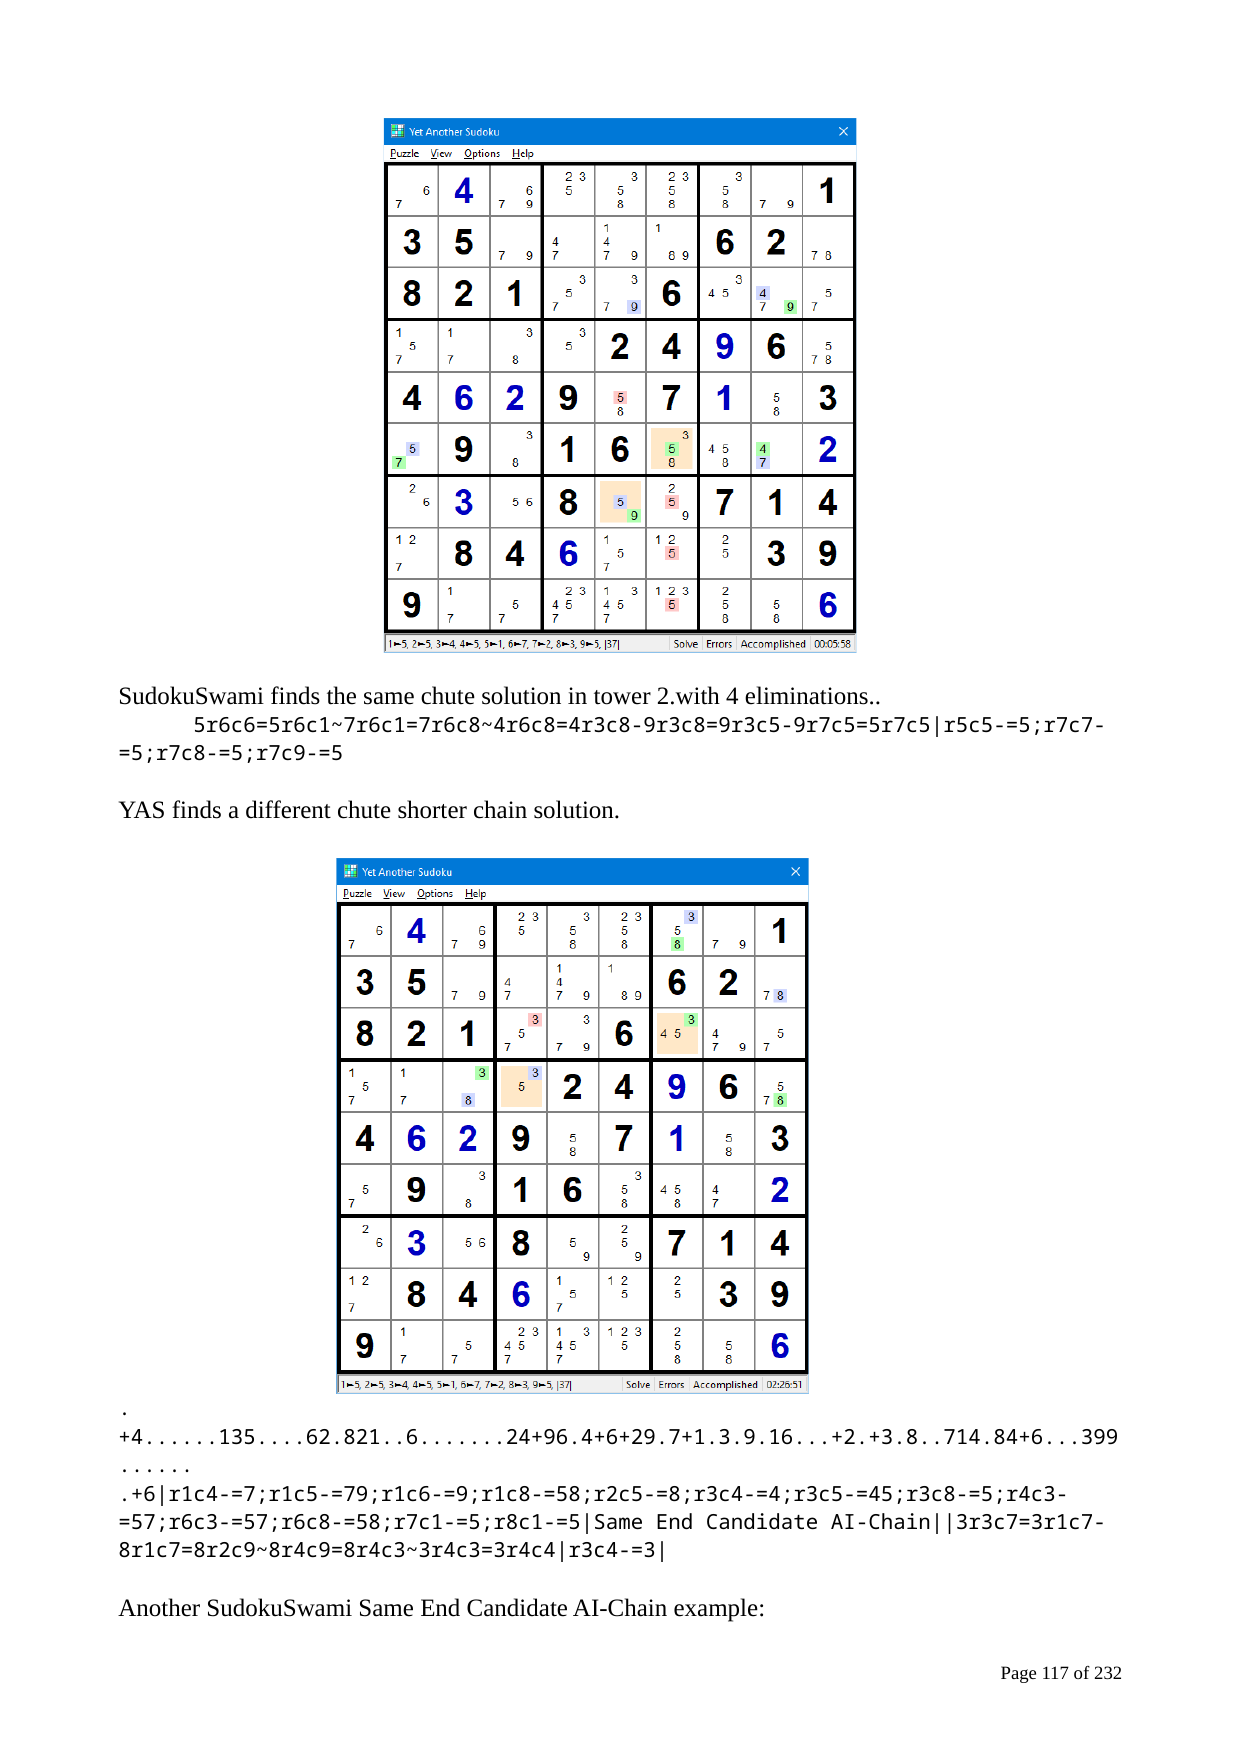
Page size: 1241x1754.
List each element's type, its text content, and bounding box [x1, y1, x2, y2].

text 5r6c6=5r6c1~7r6c1=7r6c8~4r6c8=4r3c8-9r3c8=9r3c5-9r7c5=5r7c5|r5c5-=5;r7c7-=5;r7c8-=5;r7c9-=5 [118, 710, 1122, 767]
text YAS finds a different chute shorter chain solution. [118, 795, 1122, 824]
picture [336, 858, 809, 1394]
text Another SudokuSwami Same End Candidate AI-Chain example: [118, 1593, 1122, 1622]
text SudokuSwami finds the same chute solution in tower 2.with 4 eliminations.. [118, 681, 1122, 710]
picture [383, 118, 857, 653]
text .+4......135....62.821..6.......24+96.4+6+29.7+1.3.9.16...+2.+3.8..714.84+6...399...... .+6|r1c4-=7;r1c5-=79;r1c6-=9;r1c8-=58;r2c5-=8;r3c4-=4;r3c5-=45;r3c8-=5;r4c3-=57;r6c3-=57;r6c8-=58;r7c1-=5;r8c1-=5|Same End Candidate AI-Chain||3r3c7=3r1c7-8r1c7=8r2c9~8r4c9=8r4c3~3r4c3=3r4c4|r3c4-=3| [118, 1394, 1122, 1564]
